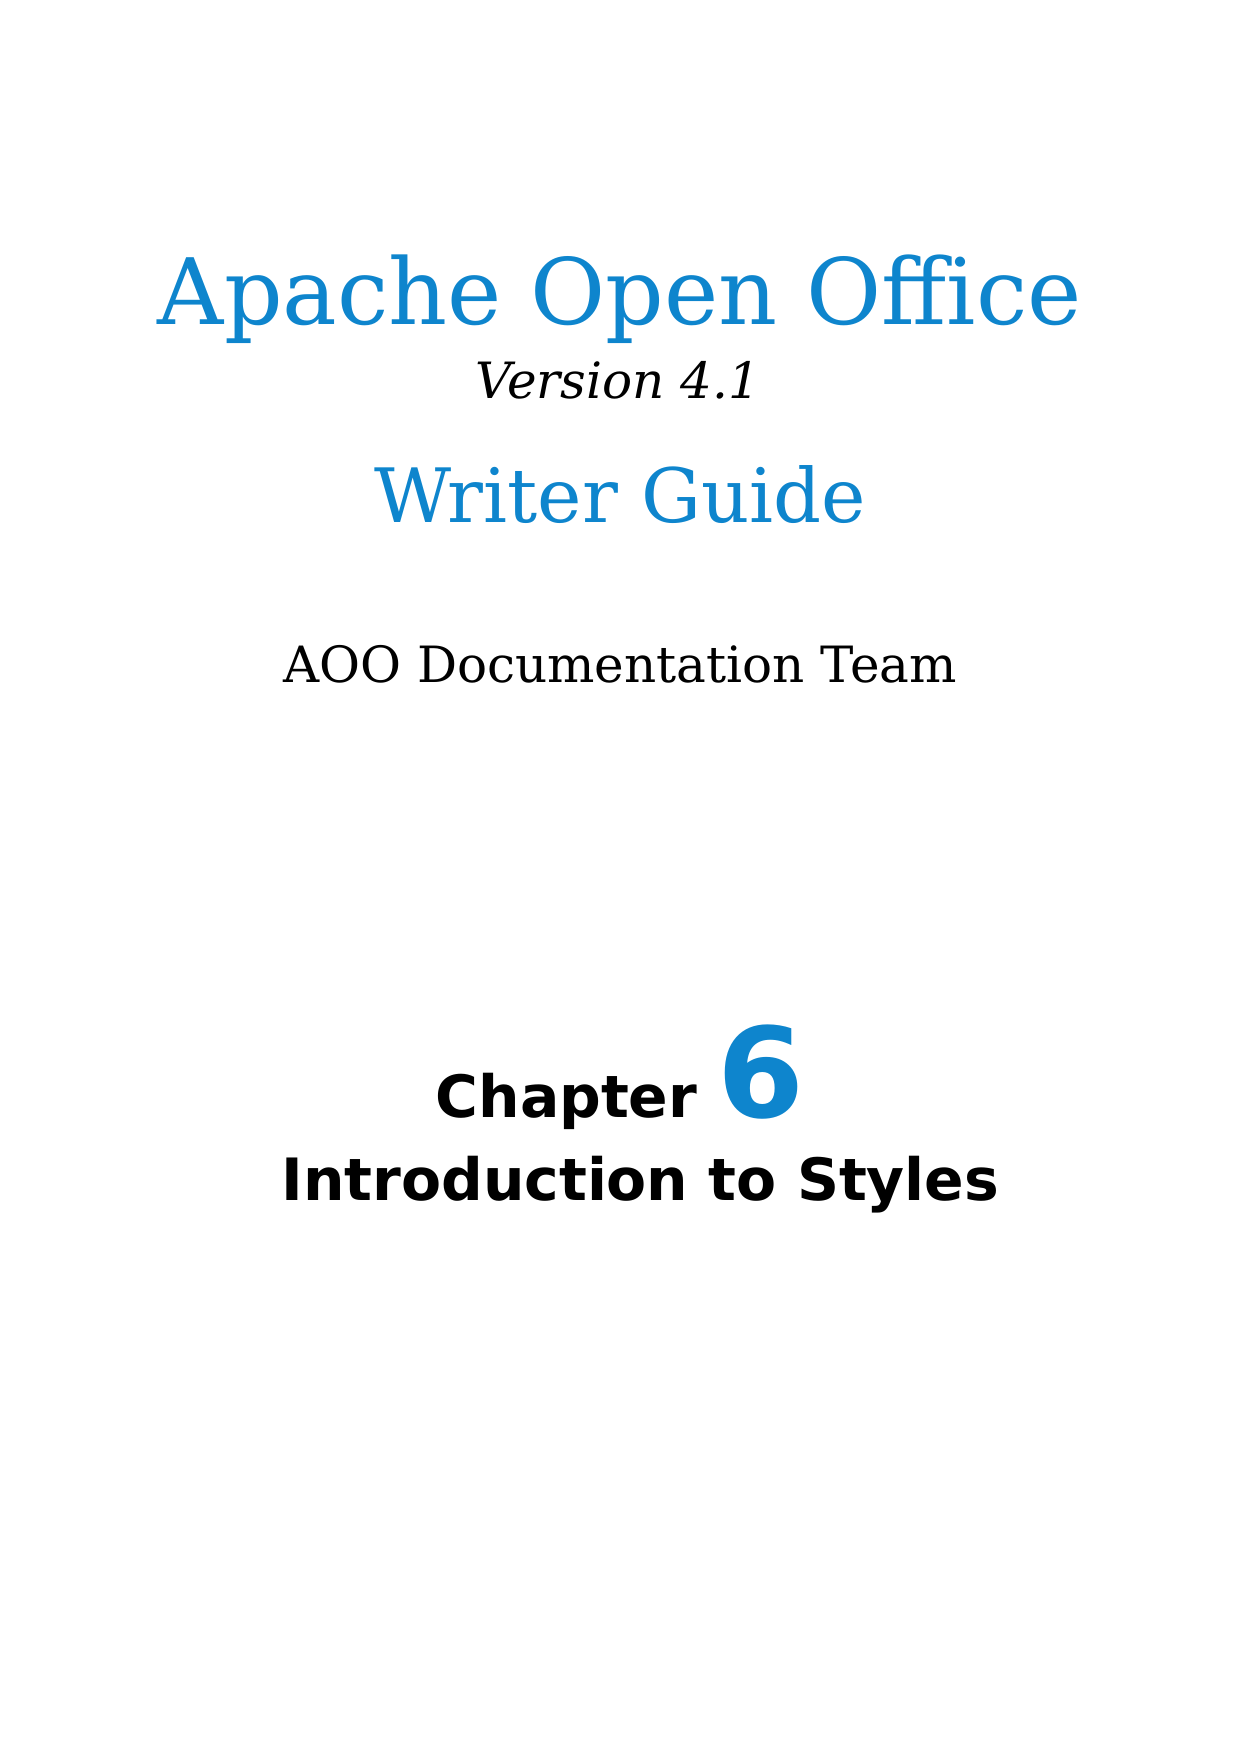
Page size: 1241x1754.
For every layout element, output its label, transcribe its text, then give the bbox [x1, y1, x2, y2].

text Apache Open Office [136, 239, 1104, 346]
text AOO Documentation Team [136, 636, 1104, 694]
subtitle Version 4.1 [136, 352, 1104, 410]
text Writer Guide [136, 452, 1104, 540]
subtitle Chapter 6 Introduction to Styles [136, 1001, 1104, 1214]
